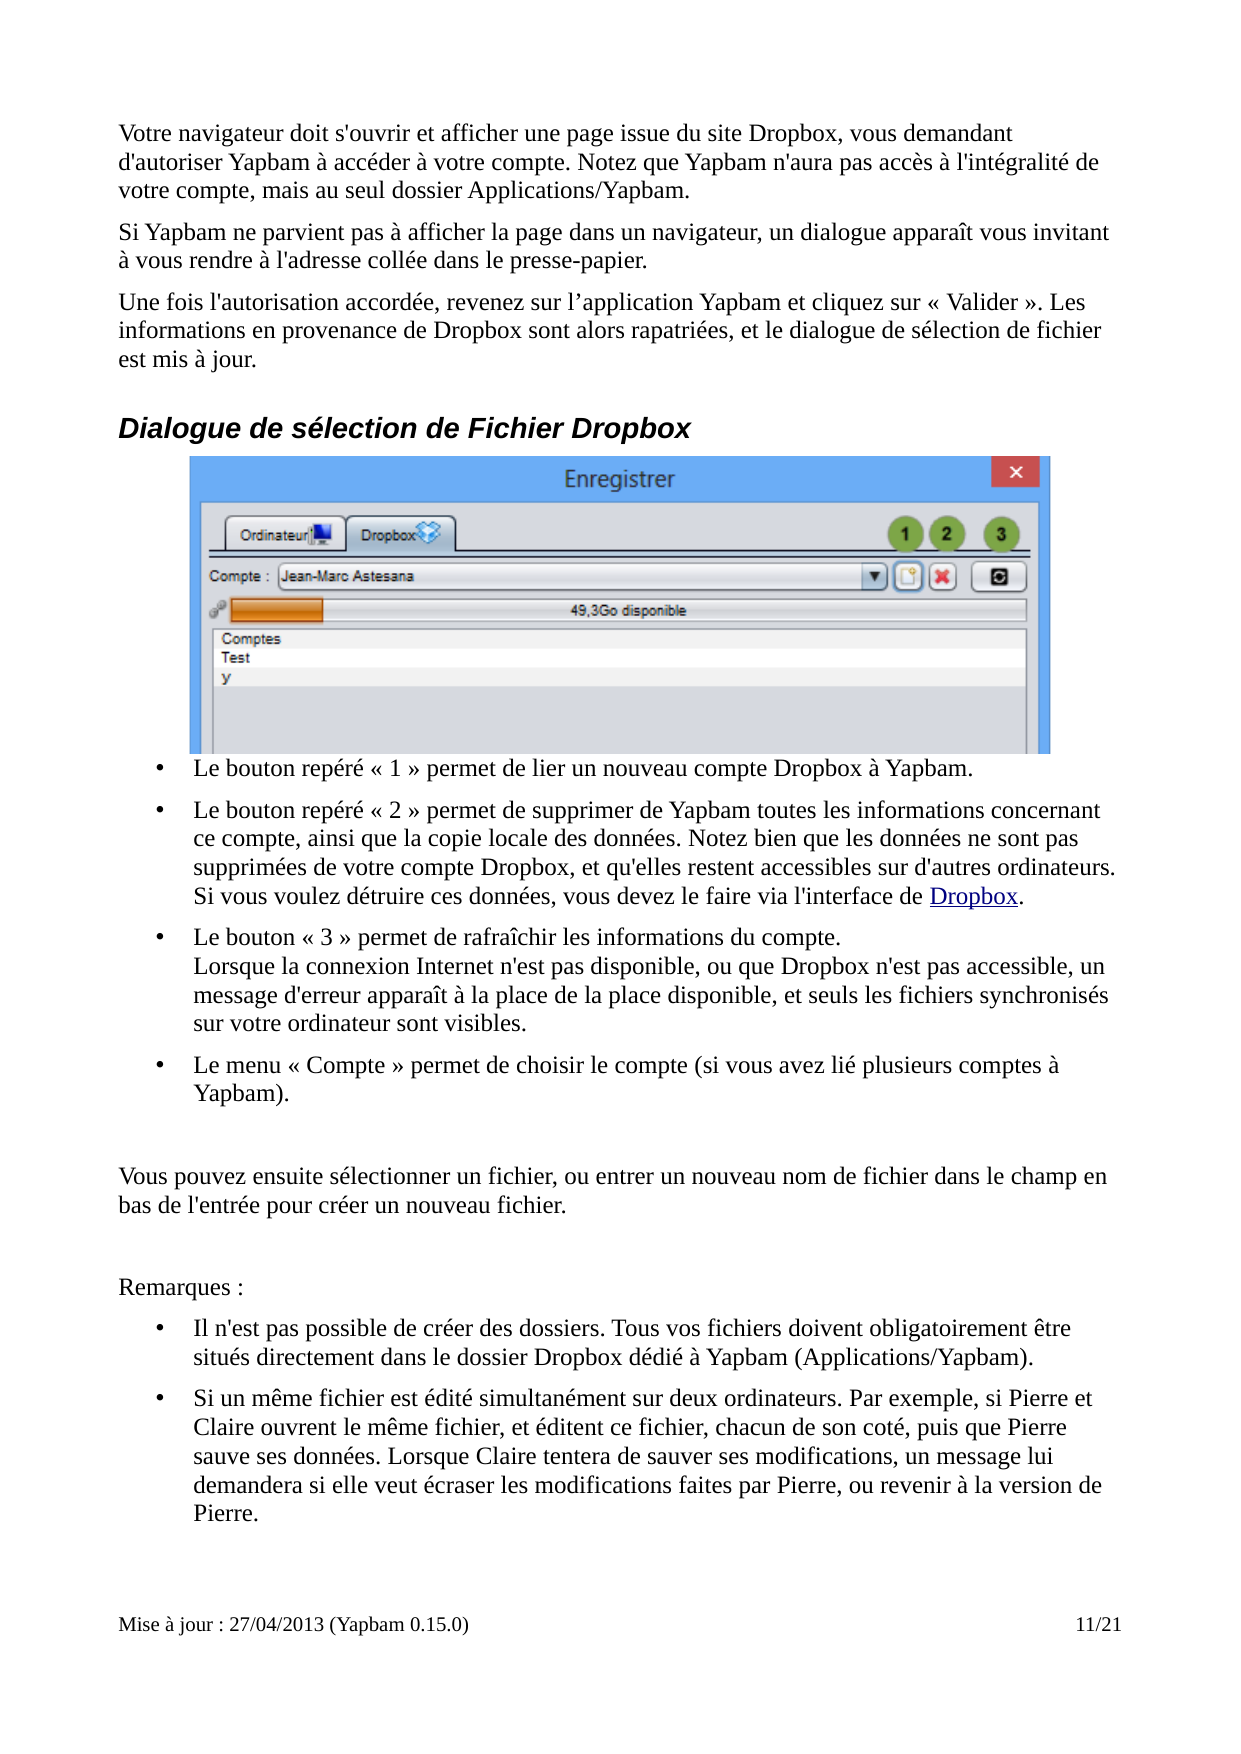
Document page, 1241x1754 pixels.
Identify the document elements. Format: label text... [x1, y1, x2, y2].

list Il n'est pas possible de créer des dossiers. Tous vos fichiers doivent obligatoirement être situés directement dans le dossier Dropbox dédié à Yapbam (Applications/Yapbam). [156, 1313, 1122, 1371]
text Si Yapbam ne parvient pas à afficher la page dans un navigateur, un dialogue apparaît vous invitant à vous rendre à l'adresse collée dans le presse-papier. [118, 217, 1122, 274]
list Si un même fichier est édité simultanément sur deux ordinateurs. Par exemple, si Pierre et Claire ouvrent le même fichier, et éditent ce fichier, chacun de son coté, puis que Pierre sauve ses données. Lorsque Claire tentera de sauver ses modifications, un message lui demandera si elle veut écraser les modifications faites par Pierre, ou revenir à la version de Pierre. [156, 1383, 1122, 1527]
picture [189, 456, 1051, 754]
list Le bouton repéré « 2 » permet de supprimer de Yapbam toutes les informations concernant ce compte, ainsi que la copie locale des données. Notez bien que les données ne sont pas supprimées de votre compte Dropbox, et qu'elles restent accessibles sur d'autres ordinateurs. Si vous voulez détruire ces données, vous devez le faire via l'interface de Dropbox. [156, 795, 1122, 910]
list Le menu « Compte » permet de choisir le compte (si vous avez lié plusieurs comptes à Yapbam). [156, 1050, 1122, 1107]
text Vous pouvez ensuite sélectionner un fichier, ou entrer un nouveau nom de fichier dans le champ en bas de l'entrée pour créer un nouveau fichier. [118, 1161, 1122, 1218]
text Une fois l'autorisation accordée, revenez sur l’application Yapbam et cliquez sur « Valider ». Les informations en provenance de Dropbox sont alors rapatriées, et le dialogue de sélection de fichier est mis à jour. [118, 287, 1122, 373]
list Le bouton « 3 » permet de rafraîchir les informations du compte. Lorsque la connexion Internet n'est pas disponible, ou que Dropbox n'est pas accessible, un message d'erreur apparaît à la place de la place disponible, et seuls les fichiers synchronisés sur votre ordinateur sont visibles. [156, 922, 1122, 1037]
text Remarques : [118, 1272, 1122, 1301]
subtitle Dialogue de sélection de Fichier Dropbox [118, 411, 1122, 444]
list Le bouton repéré « 1 » permet de lier un nouveau compte Dropbox à Yapbam. [156, 754, 1122, 782]
text Votre navigateur doit s'ouvrir et afficher une page issue du site Dropbox, vous demandant d'autoriser Yapbam à accéder à votre compte. Notez que Yapbam n'aura pas accès à l'intégralité de votre compte, mais au seul dossier Applications/Yapbam. [118, 118, 1122, 204]
